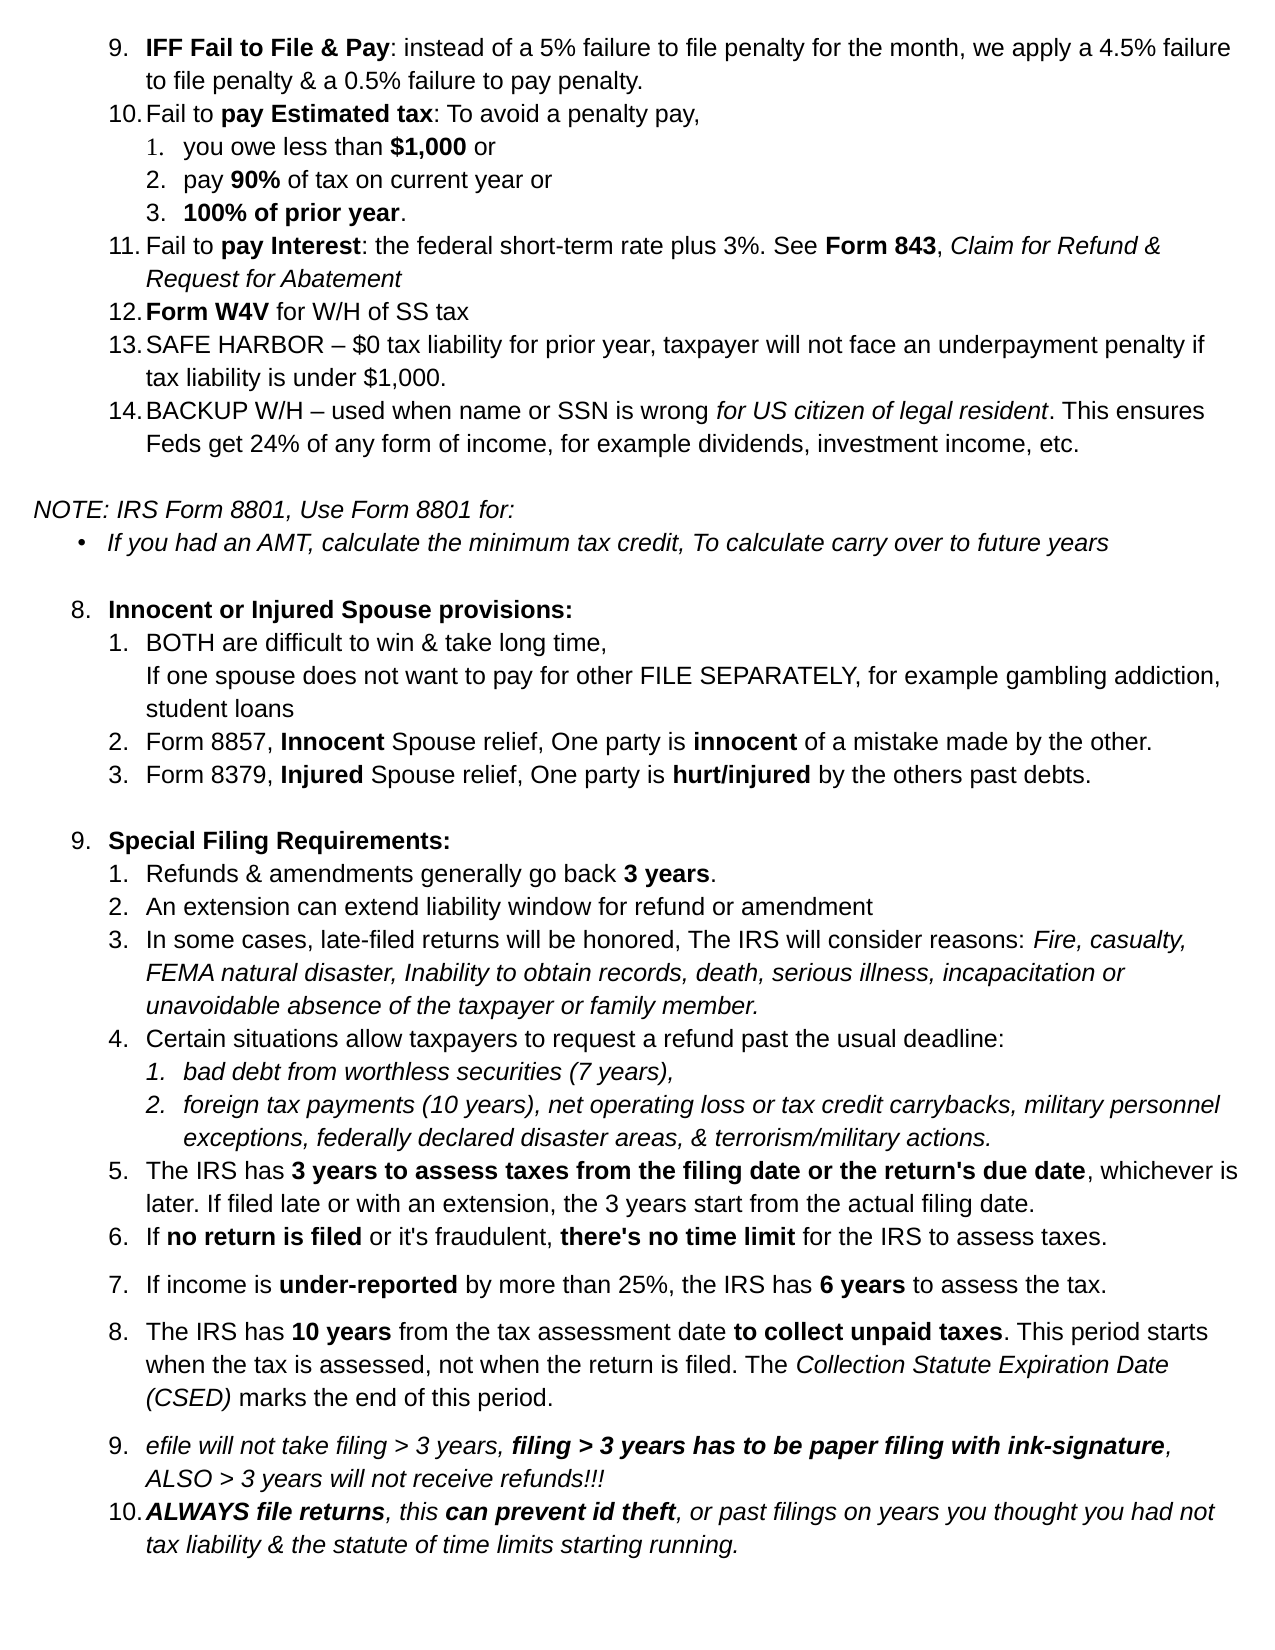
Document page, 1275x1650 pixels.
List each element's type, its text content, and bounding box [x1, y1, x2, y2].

list If you had an AMT, calculate the minimum tax credit, To calculate carry over to future years [77, 528, 1242, 557]
list In some cases, late-filed returns will be honored, The IRS will consider reasons: Fire, casualty, FEMA natural disaster, Inability to obtain records, death, serious illness, incapacitation or unavoidable absence of the taxpayer or family member. [108, 925, 1242, 1019]
list The IRS has 10 years from the tax assessment date to collect unpaid taxes. This period starts when the tax is assessed, not when the return is filed. The Collection Statute Expiration Date (CSED) marks the end of this period. [108, 1317, 1242, 1412]
list Fail to pay Interest: the federal short-term rate plus 3%. See Form 843, Claim for Refund & Request for Abatement [108, 231, 1242, 293]
list If no return is filed or it's fraudulent, there's no time limit for the IRS to assess taxes. [108, 1222, 1242, 1251]
list efile will not take filing > 3 years, filing > 3 years has to be paper filing with ink-signature, ALSO > 3 years will not receive refunds!!! [108, 1431, 1242, 1493]
list Fail to pay Estimated tax: To avoid a penalty pay, [108, 99, 1242, 128]
list BOTH are difficult to win & take long time, If one spouse does not want to pay for other FILE SEPARATELY, for example gambling addiction, student loans [108, 628, 1242, 722]
list An extension can extend liability window for refund or amendment [108, 892, 1242, 921]
list foreign tax payments (10 years), net operating loss or tax credit carrybacks, military personnel exceptions, federally declared disaster areas, & terrorism/military actions. [146, 1090, 1242, 1152]
list Form W4V for W/H of SS tax [108, 297, 1242, 326]
list pay 90% of tax on current year or [146, 165, 1242, 194]
text NOTE: IRS Form 8801, Use Form 8801 for: [33, 495, 1242, 524]
list Innocent or Injured Spouse provisions: [71, 594, 1242, 623]
list IFF Fail to File & Pay: instead of a 5% failure to file penalty for the month, we apply a 4.5% failure to file penalty & a 0.5% failure to pay penalty. [108, 33, 1242, 95]
list Refunds & amendments generally go back 3 years. [108, 859, 1242, 887]
list Certain situations allow taxpayers to request a refund past the usual deadline: [108, 1024, 1242, 1053]
list Special Filing Requirements: [71, 826, 1242, 854]
list Form 8857, Innocent Spouse relief, One party is innocent of a mistake made by the other. [108, 727, 1242, 755]
list The IRS has 3 years to assess taxes from the filing date or the return's due date, whichever is later. If filed late or with an extension, the 3 years start from the actual filing date. [108, 1156, 1242, 1218]
list SAFE HARBOR – $0 tax liability for prior year, taxpayer will not face an underpayment penalty if tax liability is under $1,000. [108, 330, 1242, 392]
list 100% of prior year. [146, 198, 1242, 227]
list Form 8379, Injured Spouse relief, One party is hurt/injured by the others past debts. [108, 760, 1242, 788]
list ALWAYS file returns, this can prevent id theft, or past filings on years you thought you had not tax liability & the statute of time limits starting running. [108, 1497, 1242, 1559]
list bad debt from worthless securities (7 years), [146, 1057, 1242, 1086]
list you owe less than $1,000 or [146, 132, 1242, 161]
list If income is under-reported by more than 25%, the IRS has 6 years to assess the tax. [108, 1269, 1242, 1298]
list BACKUP W/H – used when name or SSN is wrong for US citizen of legal resident. This ensures Feds get 24% of any form of income, for example dividends, investment income, etc. [108, 396, 1242, 458]
